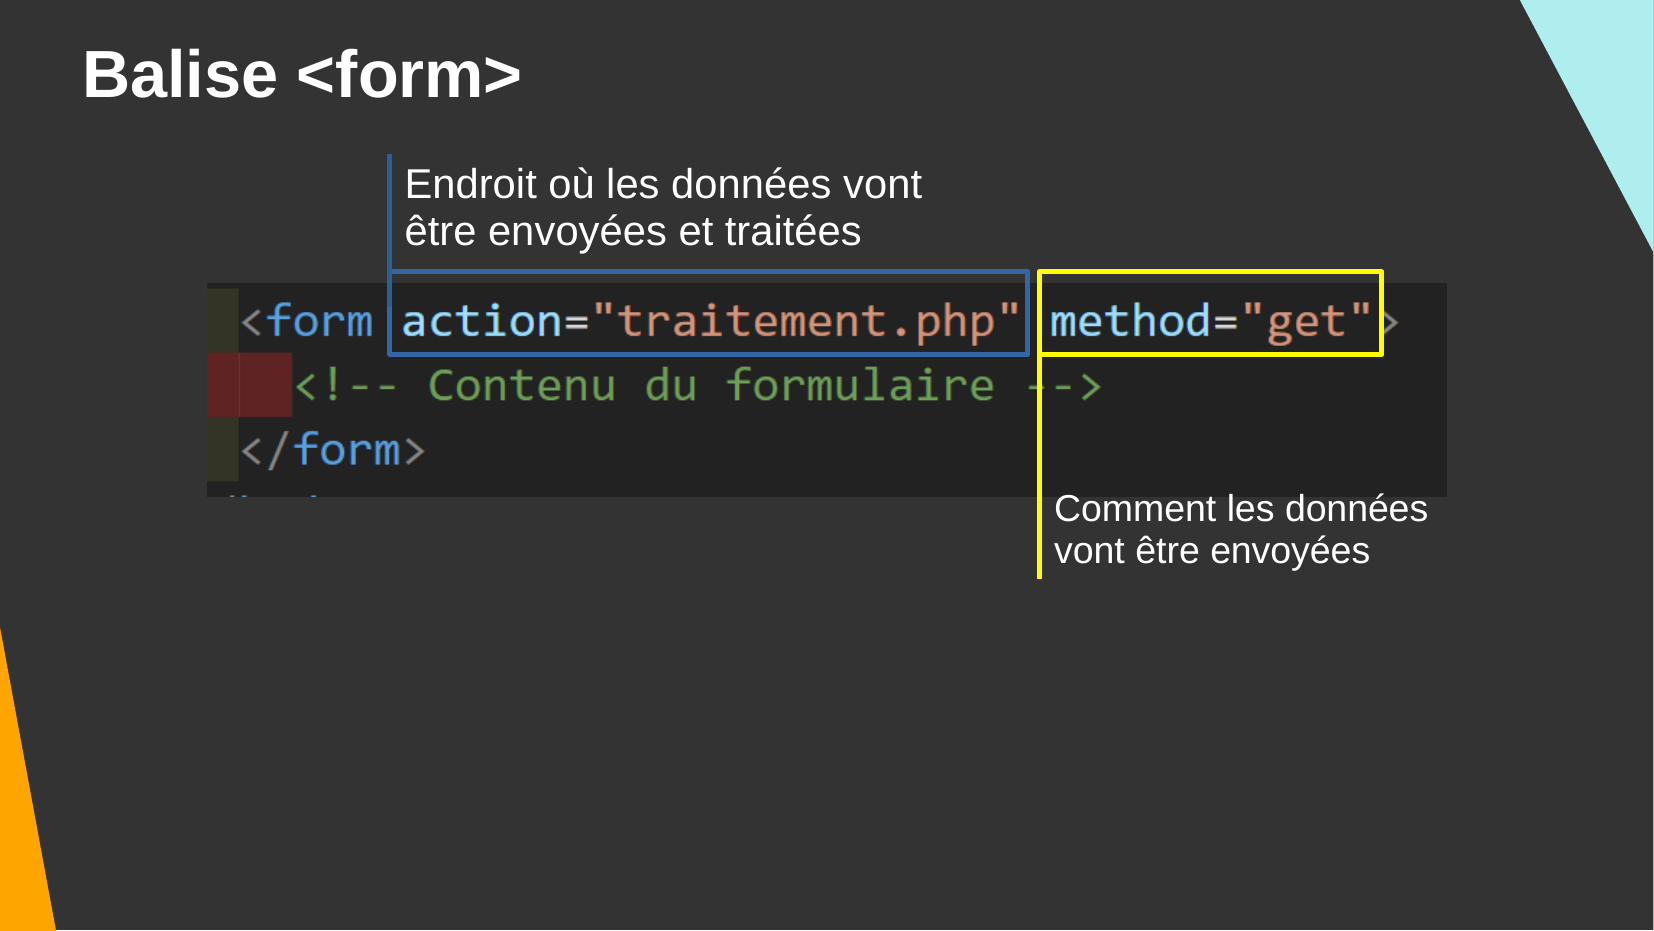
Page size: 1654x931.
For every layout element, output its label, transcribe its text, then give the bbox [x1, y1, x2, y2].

text_box Comment les données vont être envoyées [1039, 479, 1489, 579]
text_box [1519, 0, 1654, 254]
picture [1042, 283, 1379, 352]
picture [392, 283, 1025, 352]
picture [1042, 283, 1447, 479]
title Balise <form> [82, 37, 1571, 115]
text_box Endroit où les données vont être envoyées et traitées [389, 153, 993, 262]
picture [207, 283, 1037, 497]
text_box [0, 627, 57, 931]
